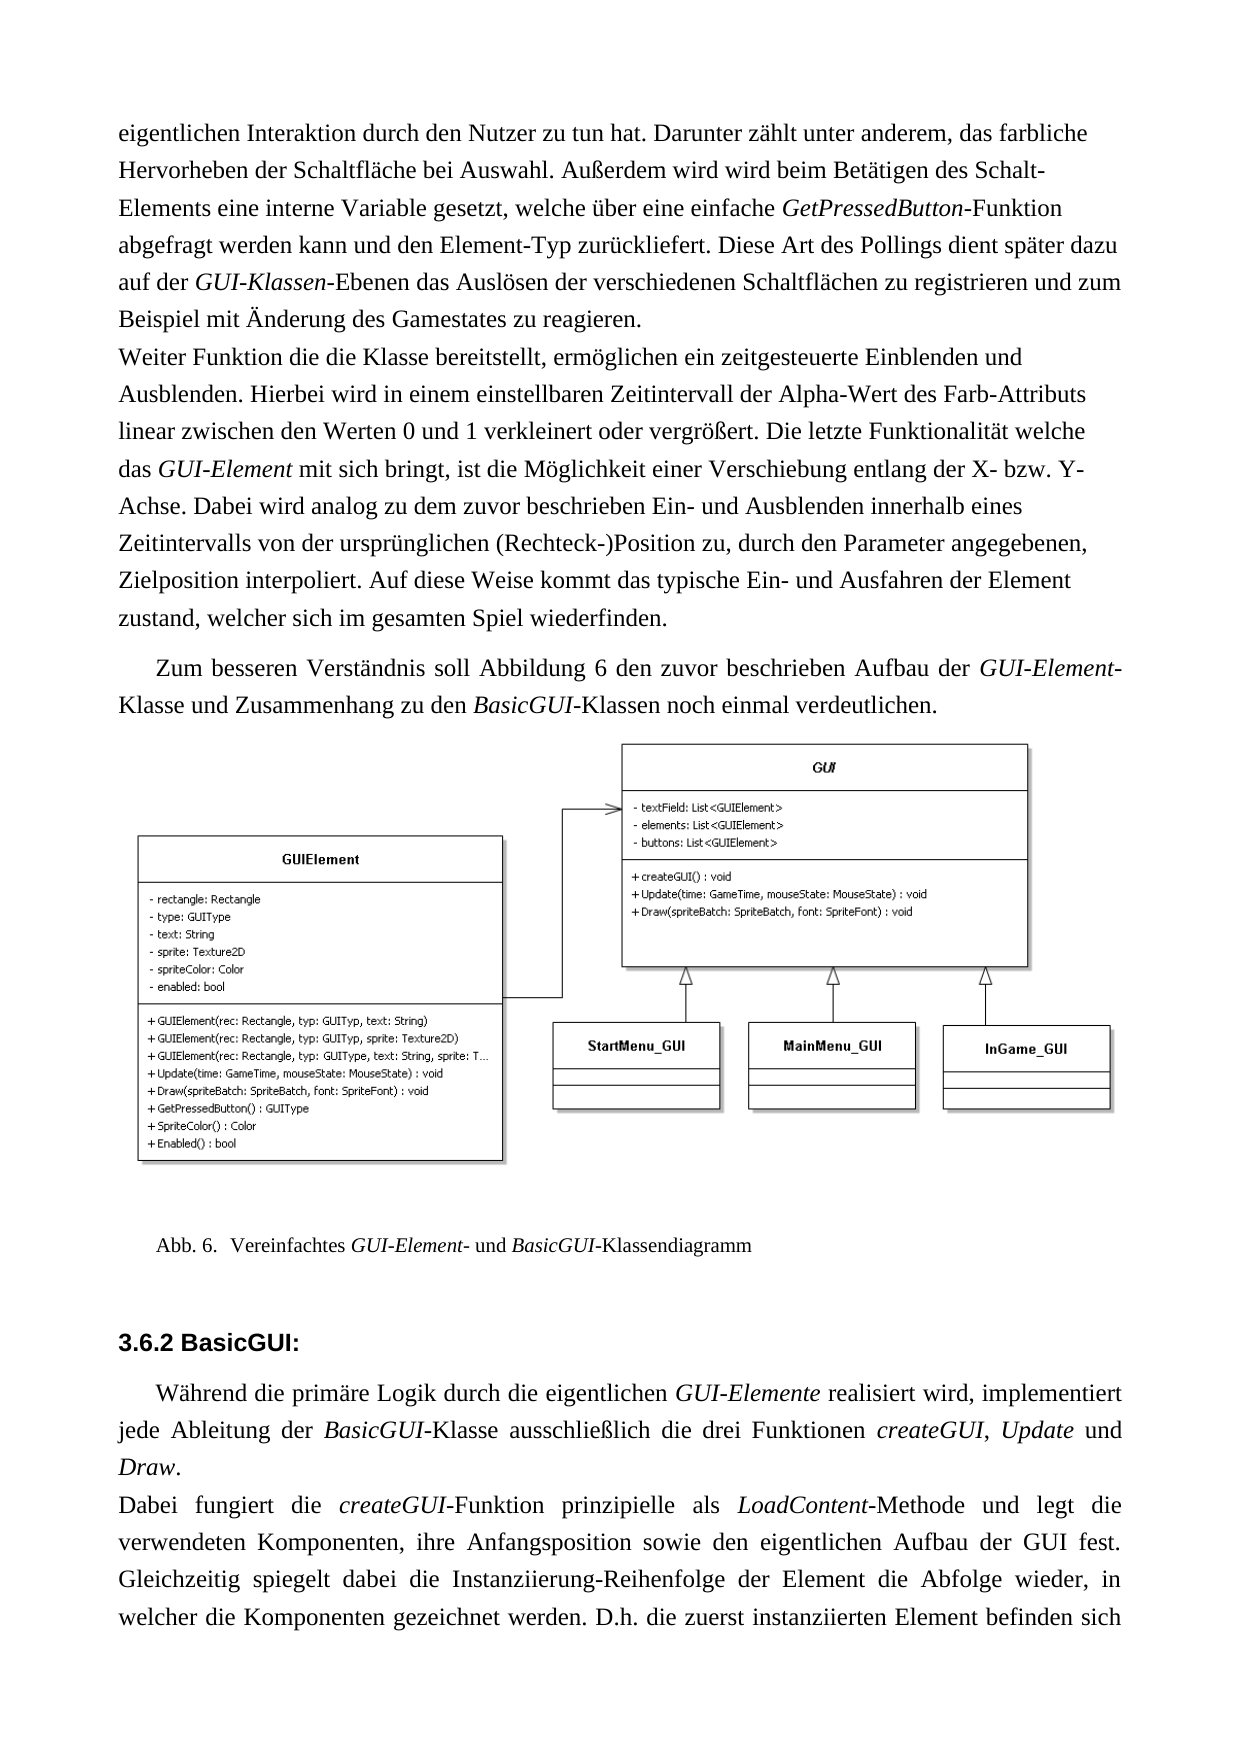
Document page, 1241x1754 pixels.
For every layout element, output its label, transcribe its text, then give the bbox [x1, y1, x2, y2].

text eigentlichen Interaktion durch den Nutzer zu tun hat. Darunter zählt unter anderem, das farbliche Hervorheben der Schaltfläche bei Auswahl. Außerdem wird wird beim Betätigen des Schalt-Elements eine interne Variable gesetzt, welche über eine einfache GetPressedButton-Funktion abgefragt werden kann und den Element-Typ zurückliefert. Diese Art des Pollings dient später dazu auf der GUI-Klassen-Ebenen das Auslösen der verschiedenen Schaltflächen zu registrieren und zum Beispiel mit Änderung des Gamestates zu reagieren. Weiter Funktion die die Klasse bereitstellt, ermöglichen ein zeitgesteuerte Einblenden und Ausblenden. Hierbei wird in einem einstellbaren Zeitintervall der Alpha-Wert des Farb-Attributs linear zwischen den Werten 0 und 1 verkleinert oder vergrößert. Die letzte Funktionalität welche das GUI-Element mit sich bringt, ist die Möglichkeit einer Verschiebung entlang der X- bzw. Y-Achse. Dabei wird analog zu dem zuvor beschrieben Ein- und Ausblenden innerhalb eines Zeitintervalls von der ursprünglichen (Rechteck-)Position zu, durch den Parameter angegebenen, Zielposition interpoliert. Auf diese Weise kommt das typische Ein- und Ausfahren der Element zustand, welcher sich im gesamten Spiel wiederfinden. [118, 118, 1122, 632]
list Vereinfachtes GUI-Element- und BasicGUI-Klassendiagramm [156, 1233, 1122, 1257]
picture [118, 719, 1123, 1195]
text 3.6.2 BasicGUI: [118, 1328, 1122, 1357]
text Zum besseren Verständnis soll Abbildung 6 den zuvor beschrieben Aufbau der GUI-Element-Klasse und Zusammenhang zu den BasicGUI-Klassen noch einmal verdeutlichen. [118, 653, 1122, 719]
text Während die primäre Logik durch die eigentlichen GUI-Elemente realisiert wird, implementiert jede Ableitung der BasicGUI-Klasse ausschließlich die drei Funktionen createGUI, Update und Draw. Dabei fungiert die createGUI-Funktion prinzipielle als LoadContent-Methode und legt die verwendeten Komponenten, ihre Anfangsposition sowie den eigentlichen Aufbau der GUI fest. Gleichzeitig spiegelt dabei die Instanziierung-Reihenfolge der Element die Abfolge wieder, in welcher die Komponenten gezeichnet werden. D.h. die zuerst instanziierten Element befinden sich [118, 1378, 1122, 1630]
